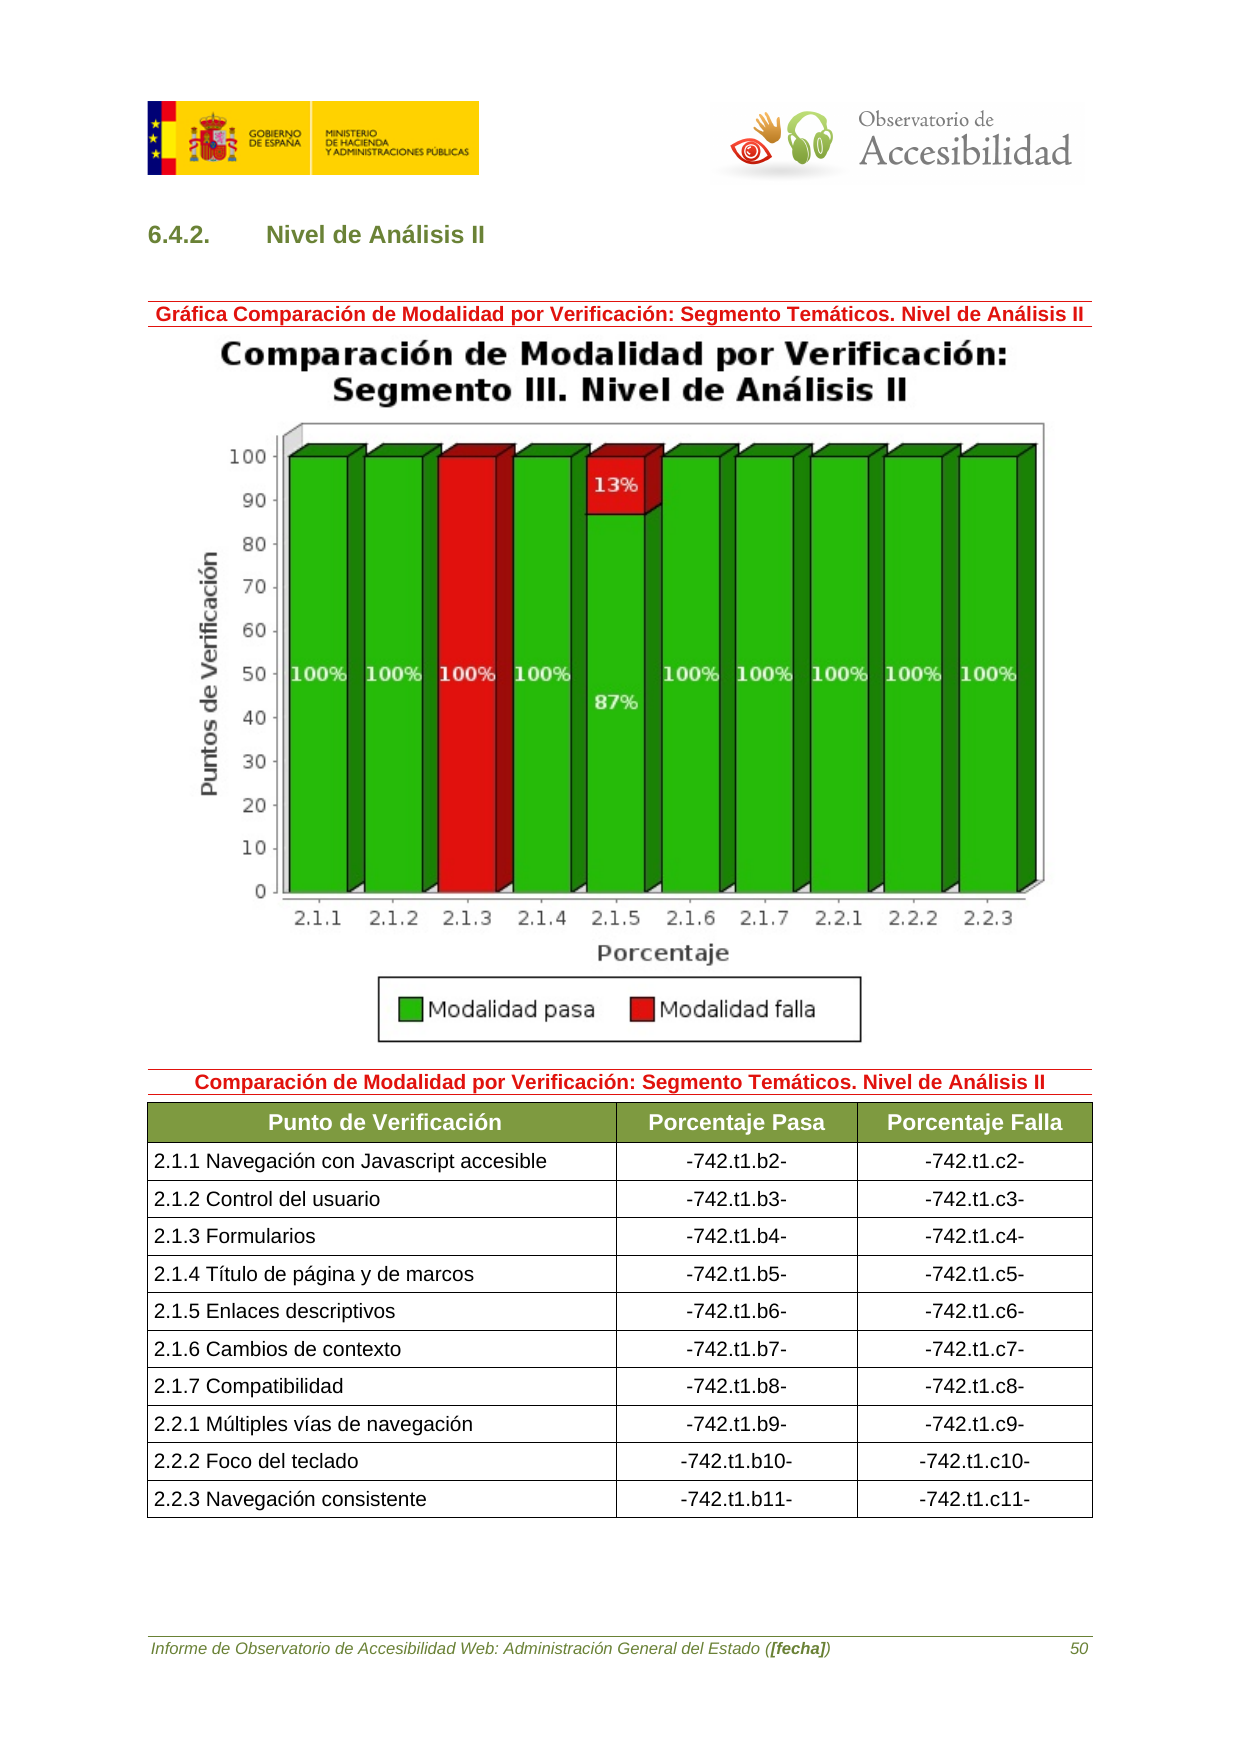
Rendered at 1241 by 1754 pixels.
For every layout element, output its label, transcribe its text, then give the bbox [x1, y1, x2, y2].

table_cell 2.1.1 Navegación con Javascript accesible [148, 1143, 616, 1179]
table_cell -742.t1.c9- [858, 1406, 1092, 1442]
table_cell 2.1.5 Enlaces descriptivos [148, 1293, 616, 1329]
table_cell -742.t1.c3- [858, 1181, 1092, 1217]
picture [147, 101, 479, 175]
text Comparación de Modalidad por Verificación: Segmento Temáticos. Nivel de Análisis II [148, 1070, 1092, 1094]
table_cell -742.t1.b6- [617, 1293, 857, 1329]
table_cell 2.1.6 Cambios de contexto [148, 1331, 616, 1367]
table_cell -742.t1.c10- [858, 1443, 1092, 1479]
picture [178, 334, 1062, 1044]
text Gráfica Comparación de Modalidad por Verificación: Segmento Temáticos. Nivel de Análisis II [148, 302, 1092, 326]
table_cell -742.t1.b2- [617, 1143, 857, 1179]
table_cell -742.t1.c11- [858, 1481, 1092, 1517]
table_cell -742.t1.c8- [858, 1368, 1092, 1404]
table_cell 2.1.3 Formularios [148, 1218, 616, 1254]
table_cell -742.t1.c2- [858, 1143, 1092, 1179]
table_cell -742.t1.c4- [858, 1218, 1092, 1254]
table_cell -742.t1.b5- [617, 1256, 857, 1292]
table_header Punto de Verificación [148, 1103, 616, 1142]
table_cell -742.t1.b3- [617, 1181, 857, 1217]
table_cell -742.t1.c6- [858, 1293, 1092, 1329]
table_cell 2.1.4 Título de página y de marcos [148, 1256, 616, 1292]
table_cell -742.t1.c5- [858, 1256, 1092, 1292]
table_cell -742.t1.b11- [617, 1481, 857, 1517]
table_cell 2.1.7 Compatibilidad [148, 1368, 616, 1404]
table_cell -742.t1.b4- [617, 1218, 857, 1254]
table_cell -742.t1.c7- [858, 1331, 1092, 1367]
table_cell -742.t1.b8- [617, 1368, 857, 1404]
table_header Porcentaje Falla [858, 1103, 1092, 1142]
table_cell -742.t1.b10- [617, 1443, 857, 1479]
picture [710, 102, 1086, 185]
table_cell 2.2.2 Foco del teclado [148, 1443, 616, 1479]
table_cell 2.2.3 Navegación consistente [148, 1481, 616, 1517]
table_cell -742.t1.b7- [617, 1331, 857, 1367]
table_cell -742.t1.b9- [617, 1406, 857, 1442]
table_cell 2.1.2 Control del usuario [148, 1181, 616, 1217]
table_header Porcentaje Pasa [617, 1103, 857, 1142]
subtitle Nivel de Análisis II [148, 220, 1092, 248]
table_cell 2.2.1 Múltiples vías de navegación [148, 1406, 616, 1442]
